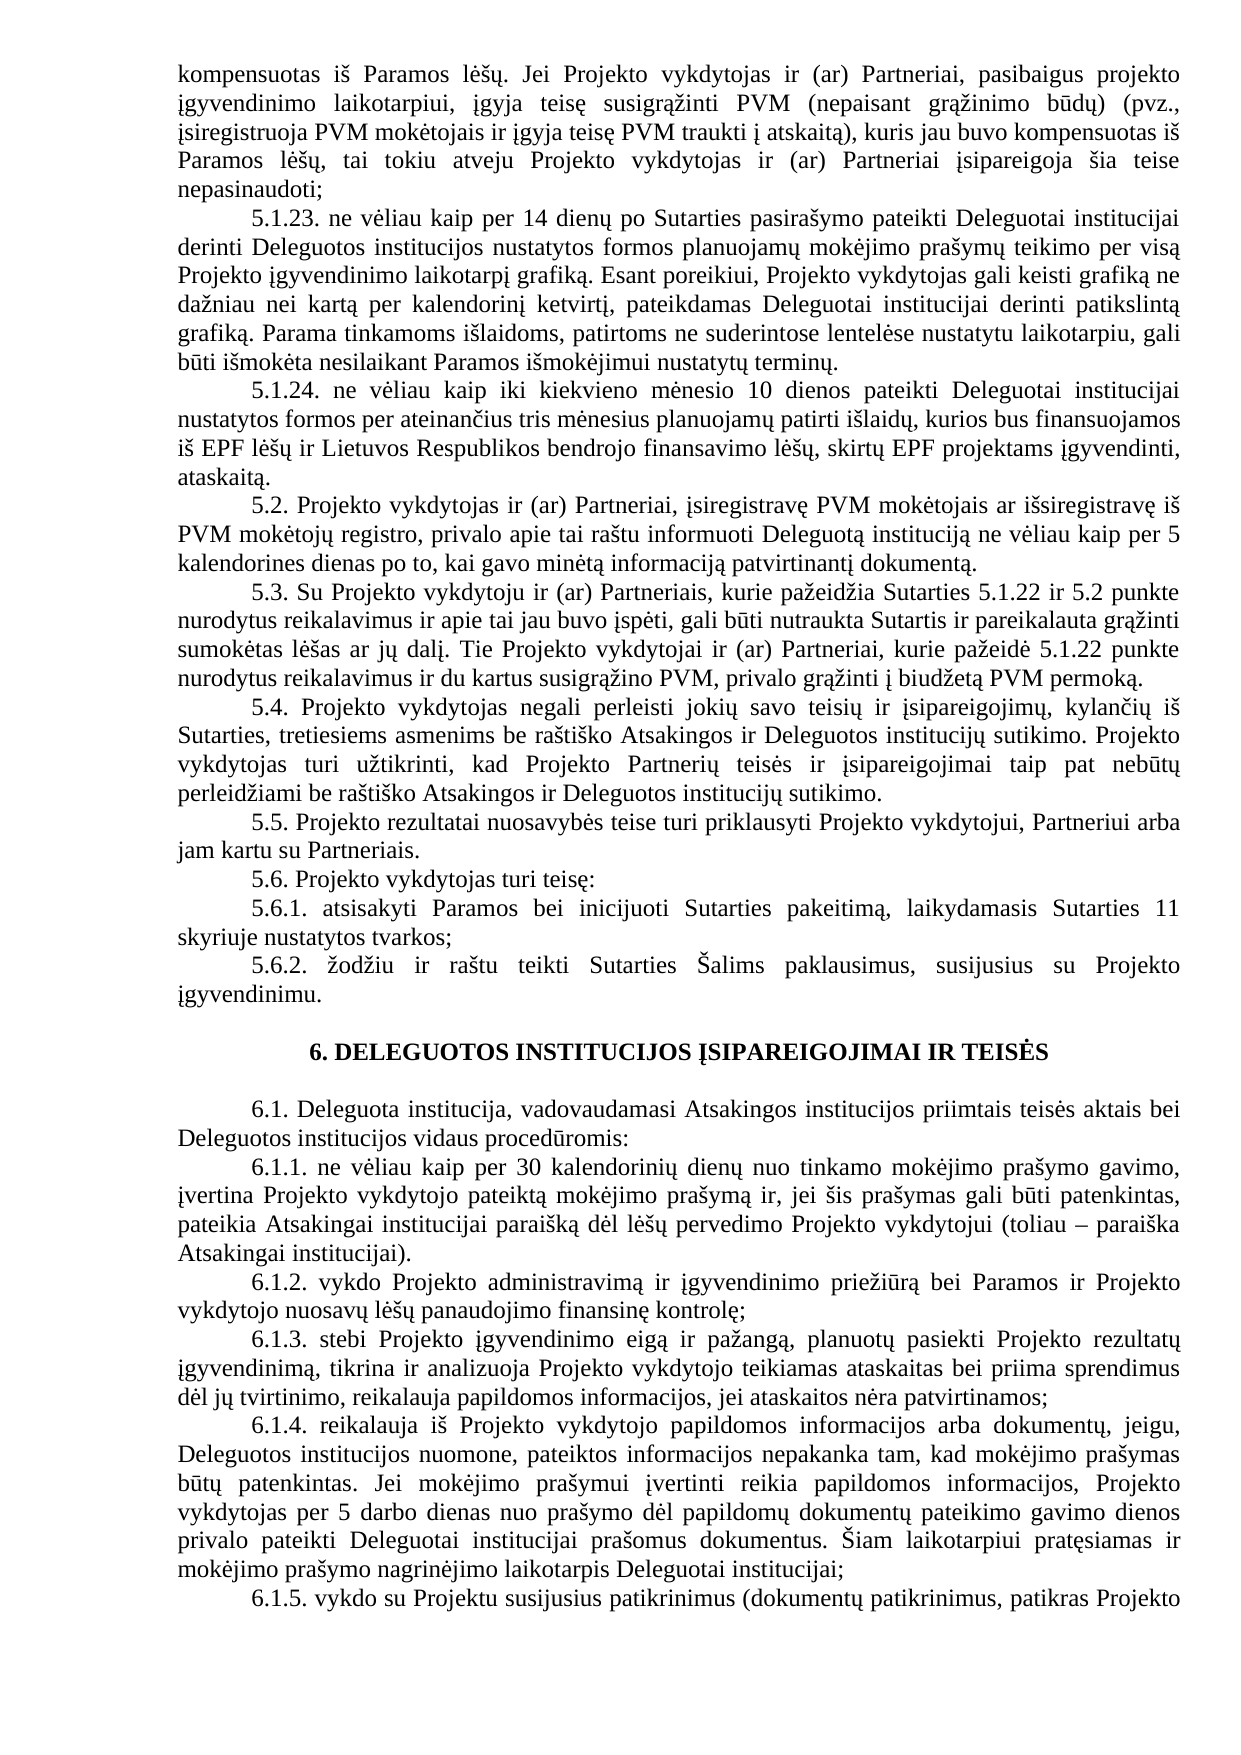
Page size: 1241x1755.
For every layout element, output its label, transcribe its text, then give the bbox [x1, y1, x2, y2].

text 5.6.2. žodžiu ir raštu teikti Sutarties Šalims paklausimus, susijusius su Projekto įgyvendinimu. [177, 950, 1181, 1008]
text 5.5. Projekto rezultatai nuosavybės teise turi priklausyti Projekto vykdytojui, Partneriui arba jam kartu su Partneriais. [177, 807, 1181, 864]
text 6.1.3. stebi Projekto įgyvendinimo eigą ir pažangą, planuotų pasiekti Projekto rezultatų įgyvendinimą, tikrina ir analizuoja Projekto vykdytojo teikiamas ataskaitas bei priima sprendimus dėl jų tvirtinimo, reikalauja papildomos informacijos, jei ataskaitos nėra patvirtinamos; [177, 1324, 1181, 1410]
text 5.6. Projekto vykdytojas turi teisę: [177, 864, 1181, 893]
text kompensuotas iš Paramos lėšų. Jei Projekto vykdytojas ir (ar) Partneriai, pasibaigus projekto įgyvendinimo laikotarpiui, įgyja teisę susigrąžinti PVM (nepaisant grąžinimo būdų) (pvz., įsiregistruoja PVM mokėtojais ir įgyja teisę PVM traukti į atskaitą), kuris jau buvo kompensuotas iš Paramos lėšų, tai tokiu atveju Projekto vykdytojas ir (ar) Partneriai įsipareigoja šia teise nepasinaudoti; [177, 59, 1181, 203]
text 6.1.4. reikalauja iš Projekto vykdytojo papildomos informacijos arba dokumentų, jeigu, Deleguotos institucijos nuomone, pateiktos informacijos nepakanka tam, kad mokėjimo prašymas būtų patenkintas. Jei mokėjimo prašymui įvertinti reikia papildomos informacijos, Projekto vykdytojas per 5 darbo dienas nuo prašymo dėl papildomų dokumentų pateikimo gavimo dienos privalo pateikti Deleguotai institucijai prašomus dokumentus. Šiam laikotarpiui pratęsiamas ir mokėjimo prašymo nagrinėjimo laikotarpis Deleguotai institucijai; [177, 1410, 1181, 1583]
text 5.4. Projekto vykdytojas negali perleisti jokių savo teisių ir įsipareigojimų, kylančių iš Sutarties, tretiesiems asmenims be raštiško Atsakingos ir Deleguotos institucijų sutikimo. Projekto vykdytojas turi užtikrinti, kad Projekto Partnerių teisės ir įsipareigojimai taip pat nebūtų perleidžiami be raštiško Atsakingos ir Deleguotos institucijų sutikimo. [177, 692, 1181, 807]
text 6.1. Deleguota institucija, vadovaudamasi Atsakingos institucijos priimtais teisės aktais bei Deleguotos institucijos vidaus procedūromis: [177, 1094, 1181, 1152]
text 6.1.2. vykdo Projekto administravimą ir įgyvendinimo priežiūrą bei Paramos ir Projekto vykdytojo nuosavų lėšų panaudojimo finansinę kontrolę; [177, 1267, 1181, 1324]
text 5.1.23. ne vėliau kaip per 14 dienų po Sutarties pasirašymo pateikti Deleguotai institucijai derinti Deleguotos institucijos nustatytos formos planuojamų mokėjimo prašymų teikimo per visą Projekto įgyvendinimo laikotarpį grafiką. Esant poreikiui, Projekto vykdytojas gali keisti grafiką ne dažniau nei kartą per kalendorinį ketvirtį, pateikdamas Deleguotai institucijai derinti patikslintą grafiką. Parama tinkamoms išlaidoms, patirtoms ne suderintose lentelėse nustatytu laikotarpiu, gali būti išmokėta nesilaikant Paramos išmokėjimui nustatytų terminų. [177, 203, 1181, 375]
text 6. DELEGUOTOS INSTITUCIJOS ĮSIPAREIGOJIMAI IR TEISĖS [177, 1037, 1181, 1065]
text 6.1.1. ne vėliau kaip per 30 kalendorinių dienų nuo tinkamo mokėjimo prašymo gavimo, įvertina Projekto vykdytojo pateiktą mokėjimo prašymą ir, jei šis prašymas gali būti patenkintas, pateikia Atsakingai institucijai paraišką dėl lėšų pervedimo Projekto vykdytojui (toliau – paraiška Atsakingai institucijai). [177, 1152, 1181, 1267]
text 5.3. Su Projekto vykdytoju ir (ar) Partneriais, kurie pažeidžia Sutarties 5.1.22 ir 5.2 punkte nurodytus reikalavimus ir apie tai jau buvo įspėti, gali būti nutraukta Sutartis ir pareikalauta grąžinti sumokėtas lėšas ar jų dalį. Tie Projekto vykdytojai ir (ar) Partneriai, kurie pažeidė 5.1.22 punkte nurodytus reikalavimus ir du kartus susigrąžino PVM, privalo grąžinti į biudžetą PVM permoką. [177, 577, 1181, 692]
text 6.1.5. vykdo su Projektu susijusius patikrinimus (dokumentų patikrinimus, patikras Projekto [177, 1583, 1181, 1612]
text 5.1.24. ne vėliau kaip iki kiekvieno mėnesio 10 dienos pateikti Deleguotai institucijai nustatytos formos per ateinančius tris mėnesius planuojamų patirti išlaidų, kurios bus finansuojamos iš EPF lėšų ir Lietuvos Respublikos bendrojo finansavimo lėšų, skirtų EPF projektams įgyvendinti, ataskaitą. [177, 375, 1181, 490]
text 5.2. Projekto vykdytojas ir (ar) Partneriai, įsiregistravę PVM mokėtojais ar išsiregistravę iš PVM mokėtojų registro, privalo apie tai raštu informuoti Deleguotą instituciją ne vėliau kaip per 5 kalendorines dienas po to, kai gavo minėtą informaciją patvirtinantį dokumentą. [177, 490, 1181, 577]
text 5.6.1. atsisakyti Paramos bei inicijuoti Sutarties pakeitimą, laikydamasis Sutarties 11 skyriuje nustatytos tvarkos; [177, 893, 1181, 950]
